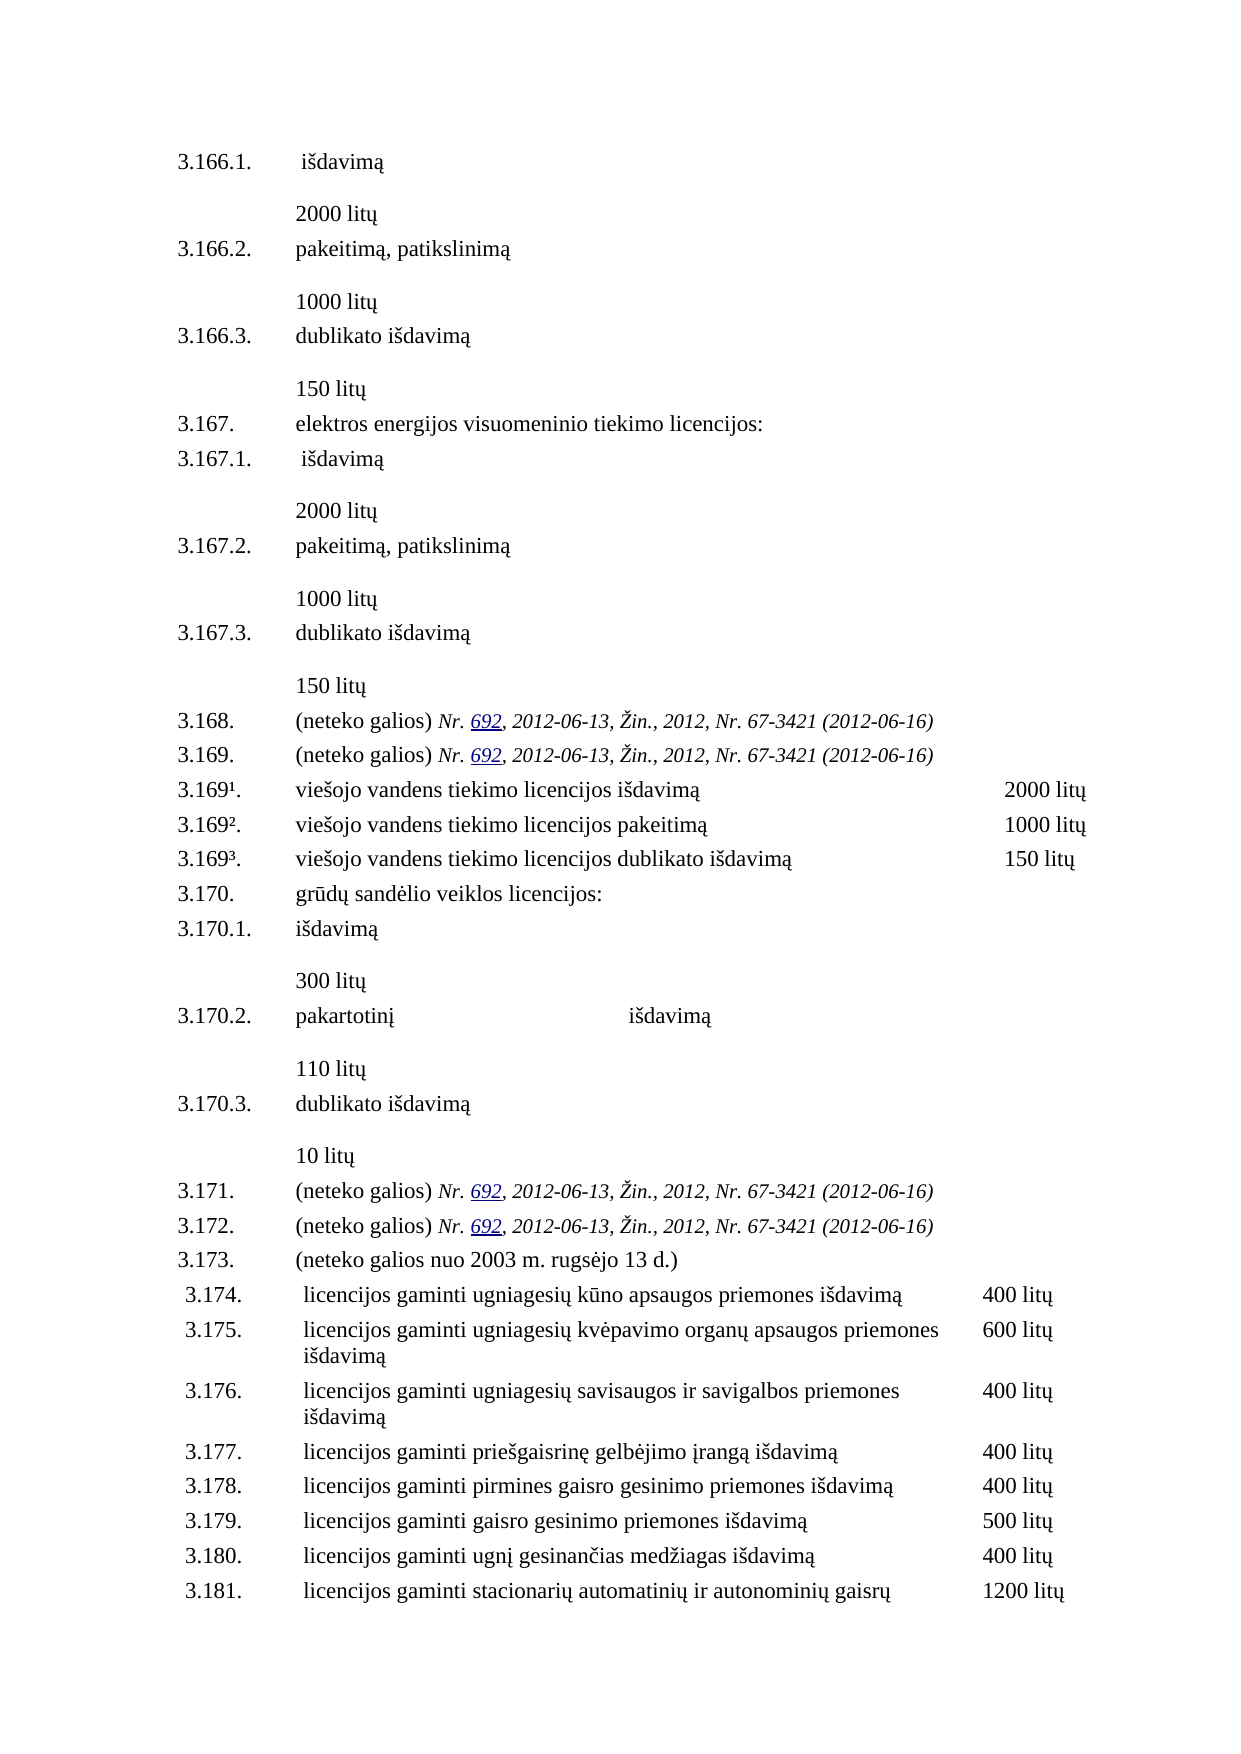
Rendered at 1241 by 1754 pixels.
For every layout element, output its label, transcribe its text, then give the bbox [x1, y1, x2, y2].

text 3.170.2. pakartotinį išdavimą 110 litų [177, 1002, 945, 1081]
table_cell 400 litų [971, 1473, 1144, 1507]
table_cell 400 litų [971, 1438, 1144, 1473]
table_cell licencijos gaminti priešgaisrinę gelbėjimo įrangą išdavimą [292, 1438, 971, 1473]
text 3.167. elektros energijos visuomeninio tiekimo licencijos: [177, 410, 945, 436]
table_cell licencijos gaminti gaisro gesinimo priemones išdavimą [292, 1507, 971, 1542]
table_cell 400 litų [971, 1377, 1144, 1438]
table_cell licencijos gaminti ugnį gesinančias medžiagas išdavimą [292, 1542, 971, 1577]
text 3.166.3. dublikato išdavimą 150 litų [177, 322, 945, 402]
text 3.166.2. pakeitimą, patikslinimą 1000 litų [177, 235, 945, 314]
table_cell 500 litų [971, 1507, 1144, 1542]
table_cell 3.178. [174, 1473, 292, 1507]
table_cell licencijos gaminti pirmines gaisro gesinimo priemones išdavimą [292, 1473, 971, 1507]
text 3.169³. viešojo vandens tiekimo licencijos dublikato išdavimą 150 litų [177, 846, 1122, 872]
text 3.166.1. išdavimą 2000 litų [177, 148, 945, 227]
table_cell 400 litų [971, 1542, 1144, 1577]
table_cell 3.176. [174, 1377, 292, 1438]
text 3.170.3. dublikato išdavimą 10 litų [177, 1090, 945, 1169]
text 3.167.2. pakeitimą, patikslinimą 1000 litų [177, 532, 945, 611]
table_cell licencijos gaminti ugniagesių savisaugos ir savigalbos priemones išdavimą [292, 1377, 971, 1438]
table_cell licencijos gaminti ugniagesių kvėpavimo organų apsaugos priemones išdavimą [292, 1316, 971, 1377]
text 3.167.3. dublikato išdavimą 150 litų [177, 619, 945, 698]
table_header licencijos gaminti ugniagesių kūno apsaugos priemones išdavimą [292, 1281, 971, 1316]
text 3.172. (neteko galios) Nr. 692, 2012-06-13, Žin., 2012, Nr. 67-3421 (2012-06-16) [177, 1212, 1122, 1238]
table_header 3.174. [174, 1281, 292, 1316]
text 3.170.1. išdavimą 300 litų [177, 915, 945, 994]
text 3.169. (neteko galios) Nr. 692, 2012-06-13, Žin., 2012, Nr. 67-3421 (2012-06-16) [177, 741, 1122, 768]
table_cell 3.175. [174, 1316, 292, 1377]
table_cell 3.181. [174, 1577, 292, 1603]
text 3.169². viešojo vandens tiekimo licencijos pakeitimą 1000 litų [177, 811, 1122, 837]
table_cell 600 litų [971, 1316, 1144, 1377]
text 3.173. (neteko galios nuo 2003 m. rugsėjo 13 d.) [177, 1246, 1122, 1273]
text 3.171. (neteko galios) Nr. 692, 2012-06-13, Žin., 2012, Nr. 67-3421 (2012-06-16) [177, 1177, 1122, 1203]
text 3.168. (neteko galios) Nr. 692, 2012-06-13, Žin., 2012, Nr. 67-3421 (2012-06-16) [177, 707, 1122, 733]
table_cell 3.177. [174, 1438, 292, 1473]
table_header 400 litų [971, 1281, 1144, 1316]
table_cell 3.180. [174, 1542, 292, 1577]
text 3.169¹. viešojo vandens tiekimo licencijos išdavimą 2000 litų [177, 776, 1122, 802]
table_cell 3.179. [174, 1507, 292, 1542]
text 3.170. grūdų sandėlio veiklos licencijos: [177, 880, 945, 907]
table_cell 1200 litų [971, 1577, 1144, 1603]
text 3.167.1. išdavimą 2000 litų [177, 444, 945, 524]
table_cell licencijos gaminti stacionarių automatinių ir autonominių gaisrų [292, 1577, 971, 1603]
